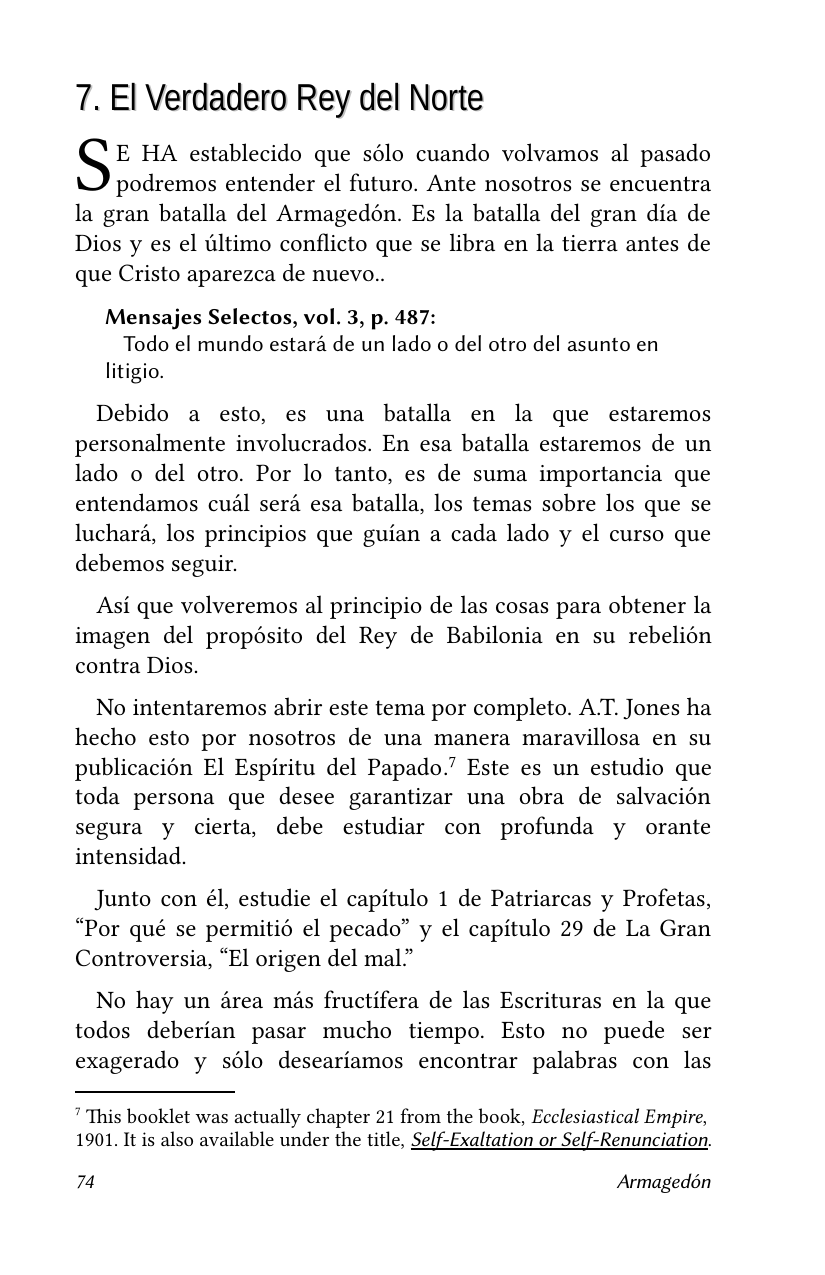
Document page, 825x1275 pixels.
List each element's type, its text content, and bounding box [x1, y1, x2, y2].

text Todo el mundo estará de un lado o del otro del asunto en litigio. [105, 331, 682, 384]
text No hay un área más fructífera de las Escrituras en la que todos deberían pasar mucho tiempo. Esto no puede ser exagerado y sólo desearíamos encontrar palabras con las [75, 986, 712, 1074]
text Junto con él, estudie el capítulo 1 de Patriarcas y Profetas, “Por qué se permitió el pecado” y el capítulo 29 de La Gran Controversia, “El origen del mal.” [75, 884, 712, 972]
text Así que volveremos al principio de las cosas para obtener la imagen del propósito del Rey de Babilonia en su rebelión contra Dios. [75, 591, 712, 679]
text SE HA establecido que sólo cuando volvamos al pasado podremos entender el futuro. Ante nosotros se encuentra la gran batalla del Armagedón. Es la batalla del gran día de Dios y es el último conflicto que se libra en la tierra antes de que Cristo aparezca de nuevo.. [75, 139, 712, 287]
text Mensajes Selectos, vol. 3, p. 487: [105, 303, 712, 330]
title El Verdadero Rey del Norte [75, 75, 712, 118]
text No intentaremos abrir este tema por completo. A.T. Jones ha hecho esto por nosotros de una manera maravillosa en su publicación El Espíritu del Papado. Este es un estudio que toda persona que desee garantizar una obra de salvación segura y cierta, debe estudiar con profunda y orante intensidad. [75, 693, 712, 871]
text Debido a esto, es una batalla en la que estaremos personalmente involucrados. En esa batalla estaremos de un lado o del otro. Por lo tanto, es de suma importancia que entendamos cuál será esa batalla, los temas sobre los que se luchará, los principios que guían a cada lado y el curso que debemos seguir. [75, 399, 712, 577]
text This booklet was actually chapter 21 from the book, Ecclesiastical Empire, 1901. It is also available under the title, Self-Exaltation or Self-Renunciation. [75, 1104, 712, 1152]
